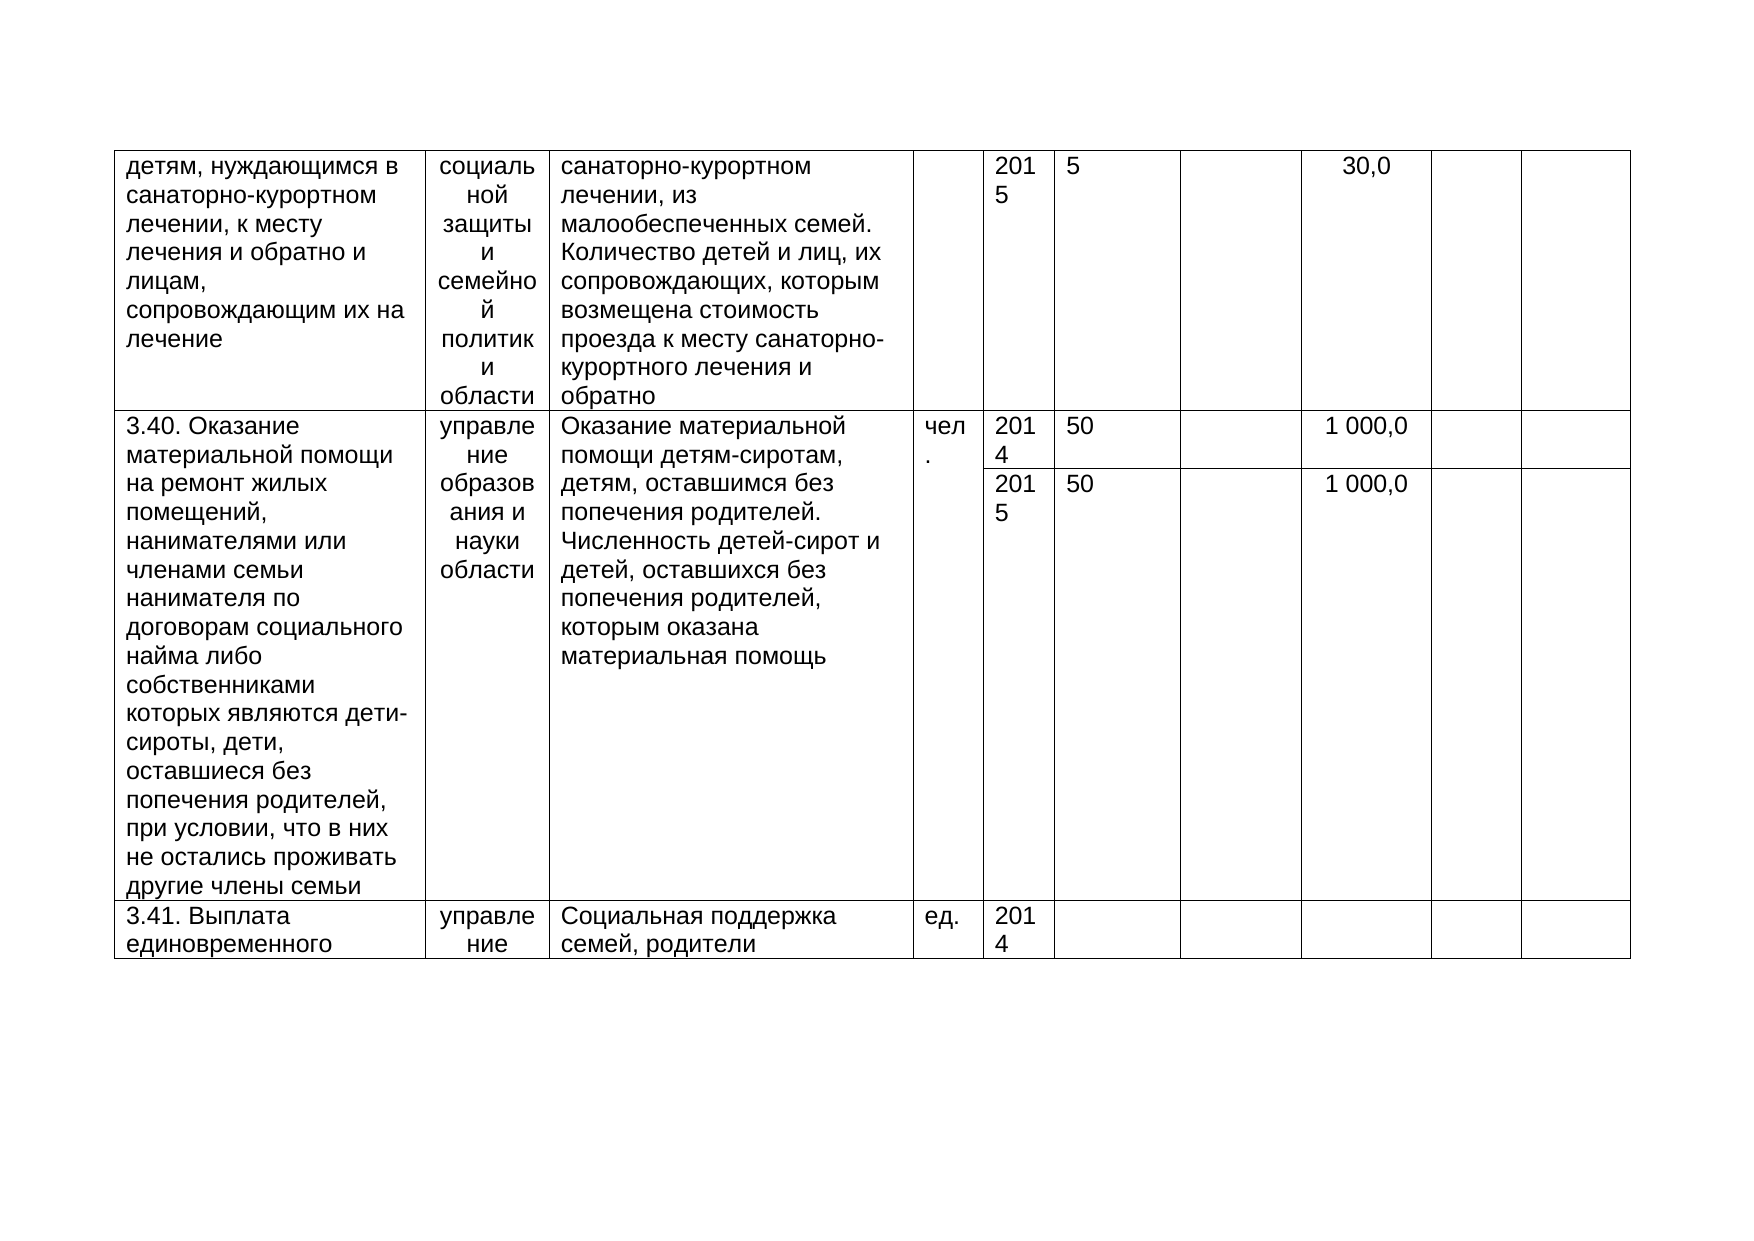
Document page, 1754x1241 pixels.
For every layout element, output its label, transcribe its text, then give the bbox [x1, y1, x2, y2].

table_cell детям, нуждающимся в санаторно-курортном лечении, к месту лечения и обратно и лицам, сопровождающим их на лечение [115, 151, 425, 410]
table_cell 3.41. Выплата единовременного [115, 901, 425, 958]
table_cell [1432, 151, 1521, 410]
table_cell [1181, 411, 1301, 468]
table_cell 5 [1055, 151, 1180, 410]
table_cell [1522, 151, 1630, 410]
table_cell [1432, 411, 1521, 468]
table_cell [1522, 411, 1630, 468]
table_cell [1432, 901, 1521, 958]
table_cell управление образования и науки области [426, 411, 549, 899]
table_cell [1055, 901, 1180, 958]
table_cell 1 000,0 [1302, 469, 1431, 899]
table_cell 2015 [984, 151, 1054, 410]
table_cell [1522, 469, 1630, 899]
table_cell [1181, 151, 1301, 410]
table_cell [1522, 901, 1630, 958]
table_cell чел. [914, 411, 983, 899]
table_cell 3.40. Оказание материальной помощи на ремонт жилых помещений, нанимателями или членами семьи нанимателя по договорам социального найма либо собственниками которых являются дети-сироты, дети, оставшиеся без попечения родителей, при условии, что в них не остались проживать другие члены семьи [115, 411, 425, 899]
table_cell 30,0 [1302, 151, 1431, 410]
table_cell социальной защиты и семейной политики области [426, 151, 549, 410]
table_cell [1181, 469, 1301, 899]
table_cell Оказание материальной помощи детям-сиротам, детям, оставшимся без попечения родителей. Численность детей-сирот и детей, оставшихся без попечения родителей, которым оказана материальная помощь [550, 411, 913, 899]
table_cell 50 [1055, 469, 1180, 899]
table_cell [1302, 901, 1431, 958]
table_cell санаторно-курортном лечении, из малообеспеченных семей. Количество детей и лиц, их сопровождающих, которым возмещена стоимость проезда к месту санаторно-курортного лечения и обратно [550, 151, 913, 410]
table_cell 1 000,0 [1302, 411, 1431, 468]
table_cell 2014 [984, 901, 1054, 958]
table_cell 50 [1055, 411, 1180, 468]
table_cell 2014 [984, 411, 1054, 468]
table_cell [1432, 469, 1521, 899]
table_cell Социальная поддержка семей, родители [550, 901, 913, 958]
table_cell ед. [914, 901, 983, 958]
table_cell [1181, 901, 1301, 958]
table_cell [914, 151, 983, 410]
table_cell управление [426, 901, 549, 958]
table_cell 2015 [984, 469, 1054, 899]
